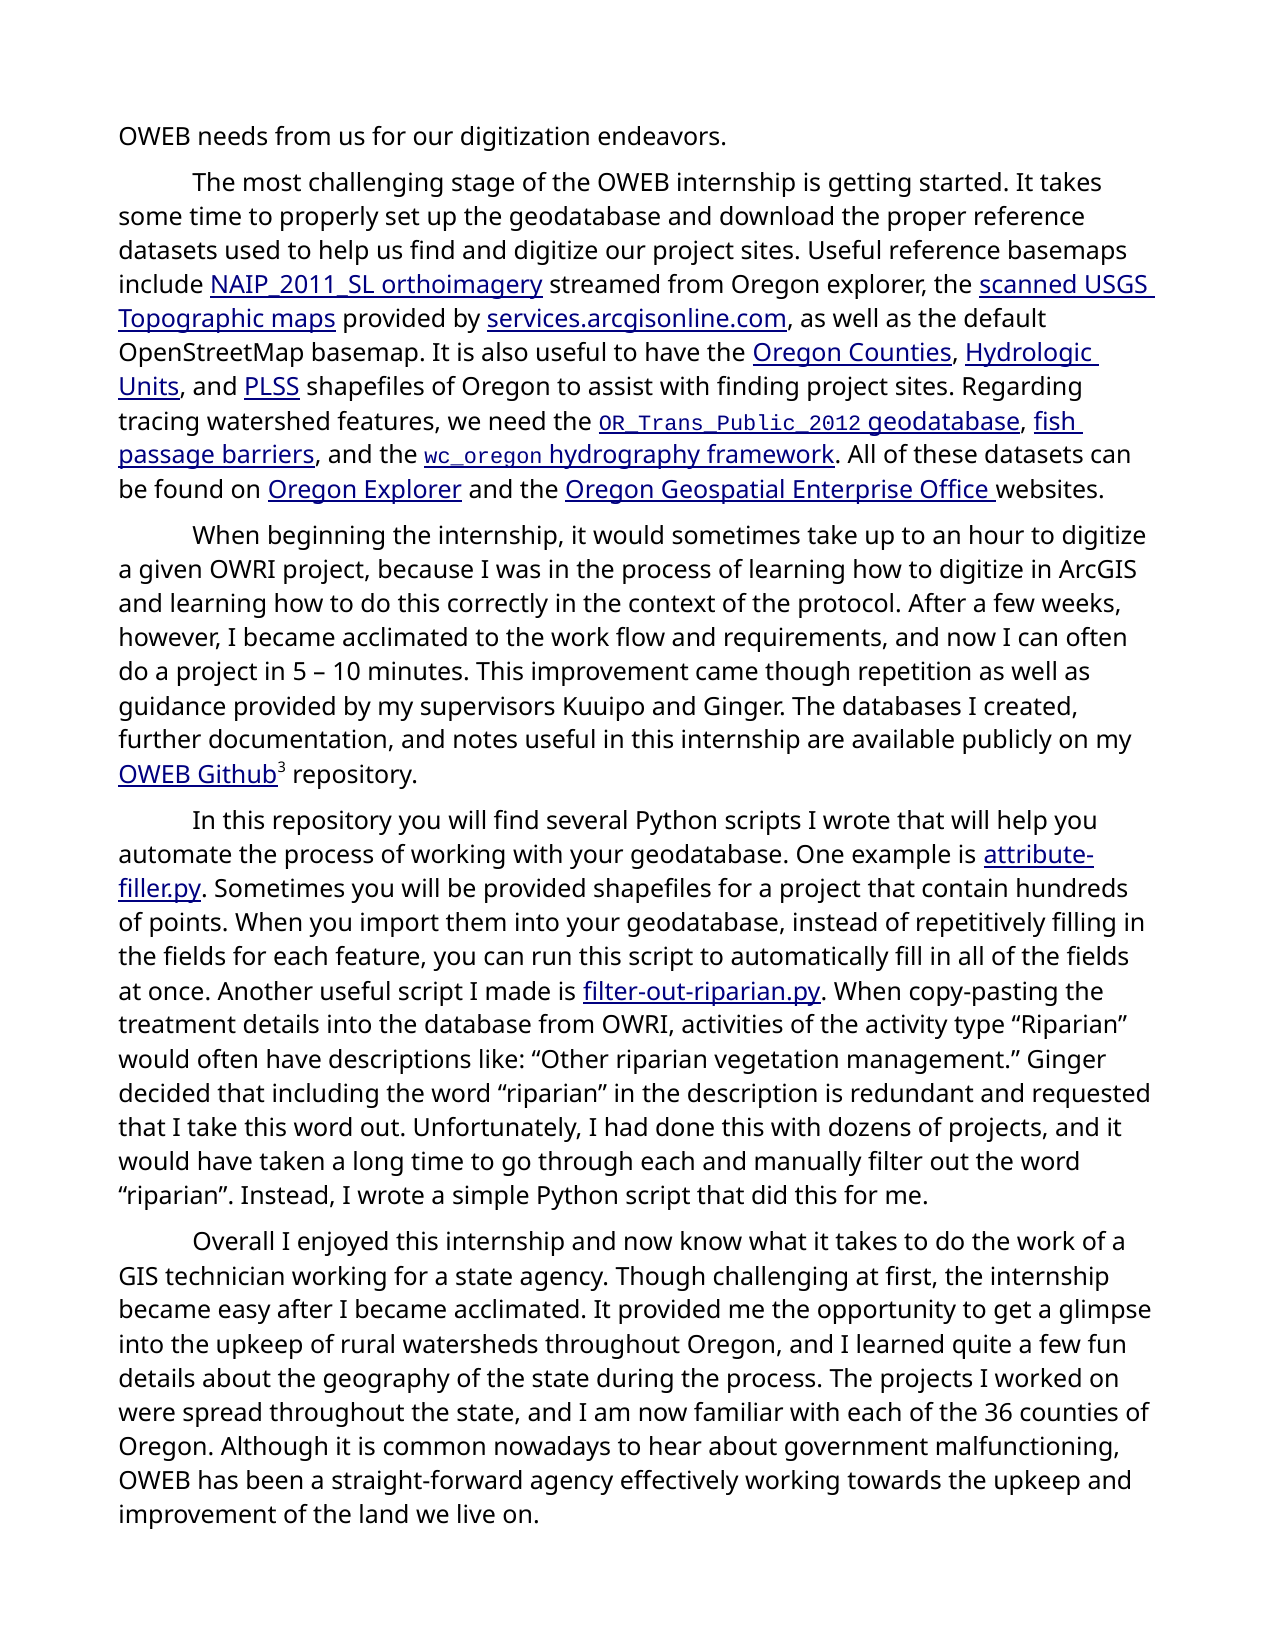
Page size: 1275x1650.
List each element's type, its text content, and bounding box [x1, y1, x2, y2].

text When beginning the internship, it would sometimes take up to an hour to digitize a given OWRI project, because I was in the process of learning how to digitize in ArcGIS and learning how to do this correctly in the context of the protocol. After a few weeks, however, I became acclimated to the work flow and requirements, and now I can often do a project in 5 – 10 minutes. This improvement came though repetition as well as guidance provided by my supervisors Kuuipo and Ginger. The databases I created, further documentation, and notes useful in this internship are available publicly on my OWEB Github3 repository. [118, 518, 1157, 790]
text The most challenging stage of the OWEB internship is getting started. It takes some time to properly set up the geodatabase and download the proper reference datasets used to help us find and digitize our project sites. Useful reference basemaps include NAIP_2011_SL orthoimagery streamed from Oregon explorer, the scanned USGS Topographic maps provided by services.arcgisonline.com, as well as the default OpenStreetMap basemap. It is also useful to have the Oregon Counties, Hydrologic Units, and PLSS shapefiles of Oregon to assist with finding project sites. Regarding tracing watershed features, we need the OR_Trans_Public_2012 geodatabase, fish passage barriers, and the wc_oregon hydrography framework. All of these datasets can be found on Oregon Explorer and the Oregon Geospatial Enterprise Office websites. [118, 165, 1157, 505]
text Overall I enjoyed this internship and now know what it takes to do the work of a GIS technician working for a state agency. Though challenging at first, the internship became easy after I became acclimated. It provided me the opportunity to get a glimpse into the upkeep of rural watersheds throughout Oregon, and I learned quite a few fun details about the geography of the state during the process. The projects I worked on were spread throughout the state, and I am now familiar with each of the 36 counties of Oregon. Although it is common nowadays to hear about government malfunctioning, OWEB has been a straight-forward agency effectively working towards the upkeep and improvement of the land we live on. [118, 1224, 1157, 1531]
text In this repository you will find several Python scripts I wrote that will help you automate the process of working with your geodatabase. One example is attribute-filler.py. Sometimes you will be provided shapefiles for a project that contain hundreds of points. When you import them into your geodatabase, instead of repetitively filling in the fields for each feature, you can run this script to automatically fill in all of the fields at once. Another useful script I made is filter-out-riparian.py. When copy-pasting the treatment details into the database from OWRI, activities of the activity type “Riparian” would often have descriptions like: “Other riparian vegetation management.” Ginger decided that including the word “riparian” in the description is redundant and requested that I take this word out. Unfortunately, I had done this with dozens of projects, and it would have taken a long time to go through each and manually filter out the word “riparian”. Instead, I wrote a simple Python script that did this for me. [118, 803, 1157, 1212]
text OWEB needs from us for our digitization endeavors. [118, 118, 1157, 152]
